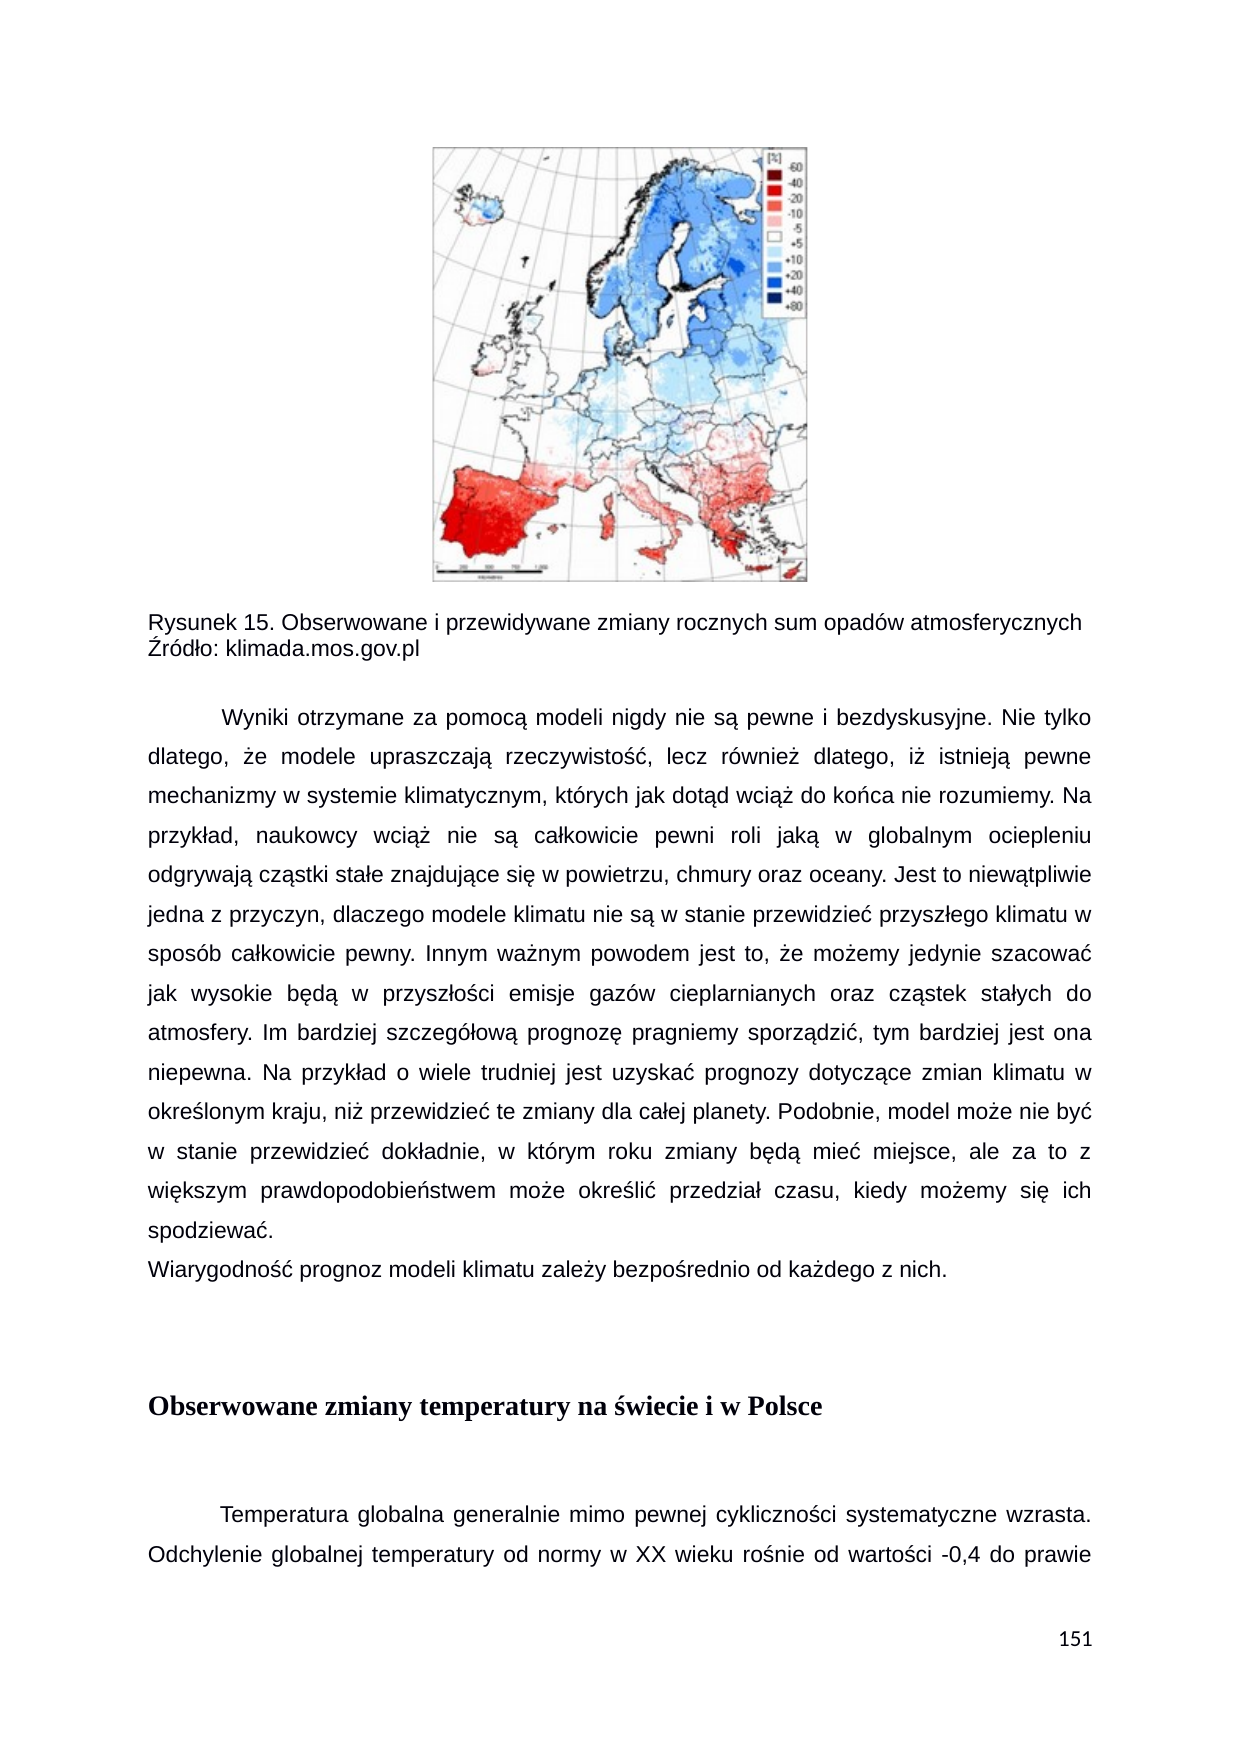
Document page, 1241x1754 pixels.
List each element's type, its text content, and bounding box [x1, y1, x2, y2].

text Wiarygodność prognoz modeli klimatu zależy bezpośrednio od każdego z nich. [148, 1256, 1093, 1283]
text Źródło: klimada.mos.gov.pl [148, 635, 1093, 661]
text Rysunek 15. Obserwowane i przewidywane zmiany rocznych sum opadów atmosferycznych [148, 608, 1093, 635]
subtitle Obserwowane zmiany temperatury na świecie i w Polsce [148, 1389, 1093, 1422]
text Temperatura globalna generalnie mimo pewnej cykliczności systematyczne wzrasta. Odchylenie globalnej temperatury od normy w XX wieku rośnie od wartości -0,4 do prawie [148, 1501, 1093, 1567]
picture [432, 147, 808, 582]
text Wyniki otrzymane za pomocą modeli nigdy nie są pewne i bezdyskusyjne. Nie tylko dlatego, że modele upraszczają rzeczywistość, lecz również dlatego, iż istnieją pewne mechanizmy w systemie klimatycznym, których jak dotąd wciąż do końca nie rozumiemy. Na przykład, naukowcy wciąż nie są całkowicie pewni roli jaką w globalnym ociepleniu odgrywają cząstki stałe znajdujące się w powietrzu, chmury oraz oceany. Jest to niewątpliwie jedna z przyczyn, dlaczego modele klimatu nie są w stanie przewidzieć przyszłego klimatu w sposób całkowicie pewny. Innym ważnym powodem jest to, że możemy jedynie szacować jak wysokie będą w przyszłości emisje gazów cieplarnianych oraz cząstek stałych do atmosfery. Im bardziej szczegółową prognozę pragniemy sporządzić, tym bardziej jest ona niepewna. Na przykład o wiele trudniej jest uzyskać prognozy dotyczące zmian klimatu w określonym kraju, niż przewidzieć te zmiany dla całej planety. Podobnie, model może nie być w stanie przewidzieć dokładnie, w którym roku zmiany będą mieć miejsce, ale za to z większym prawdopodobieństwem może określić przedział czasu, kiedy możemy się ich spodziewać. [148, 703, 1093, 1243]
